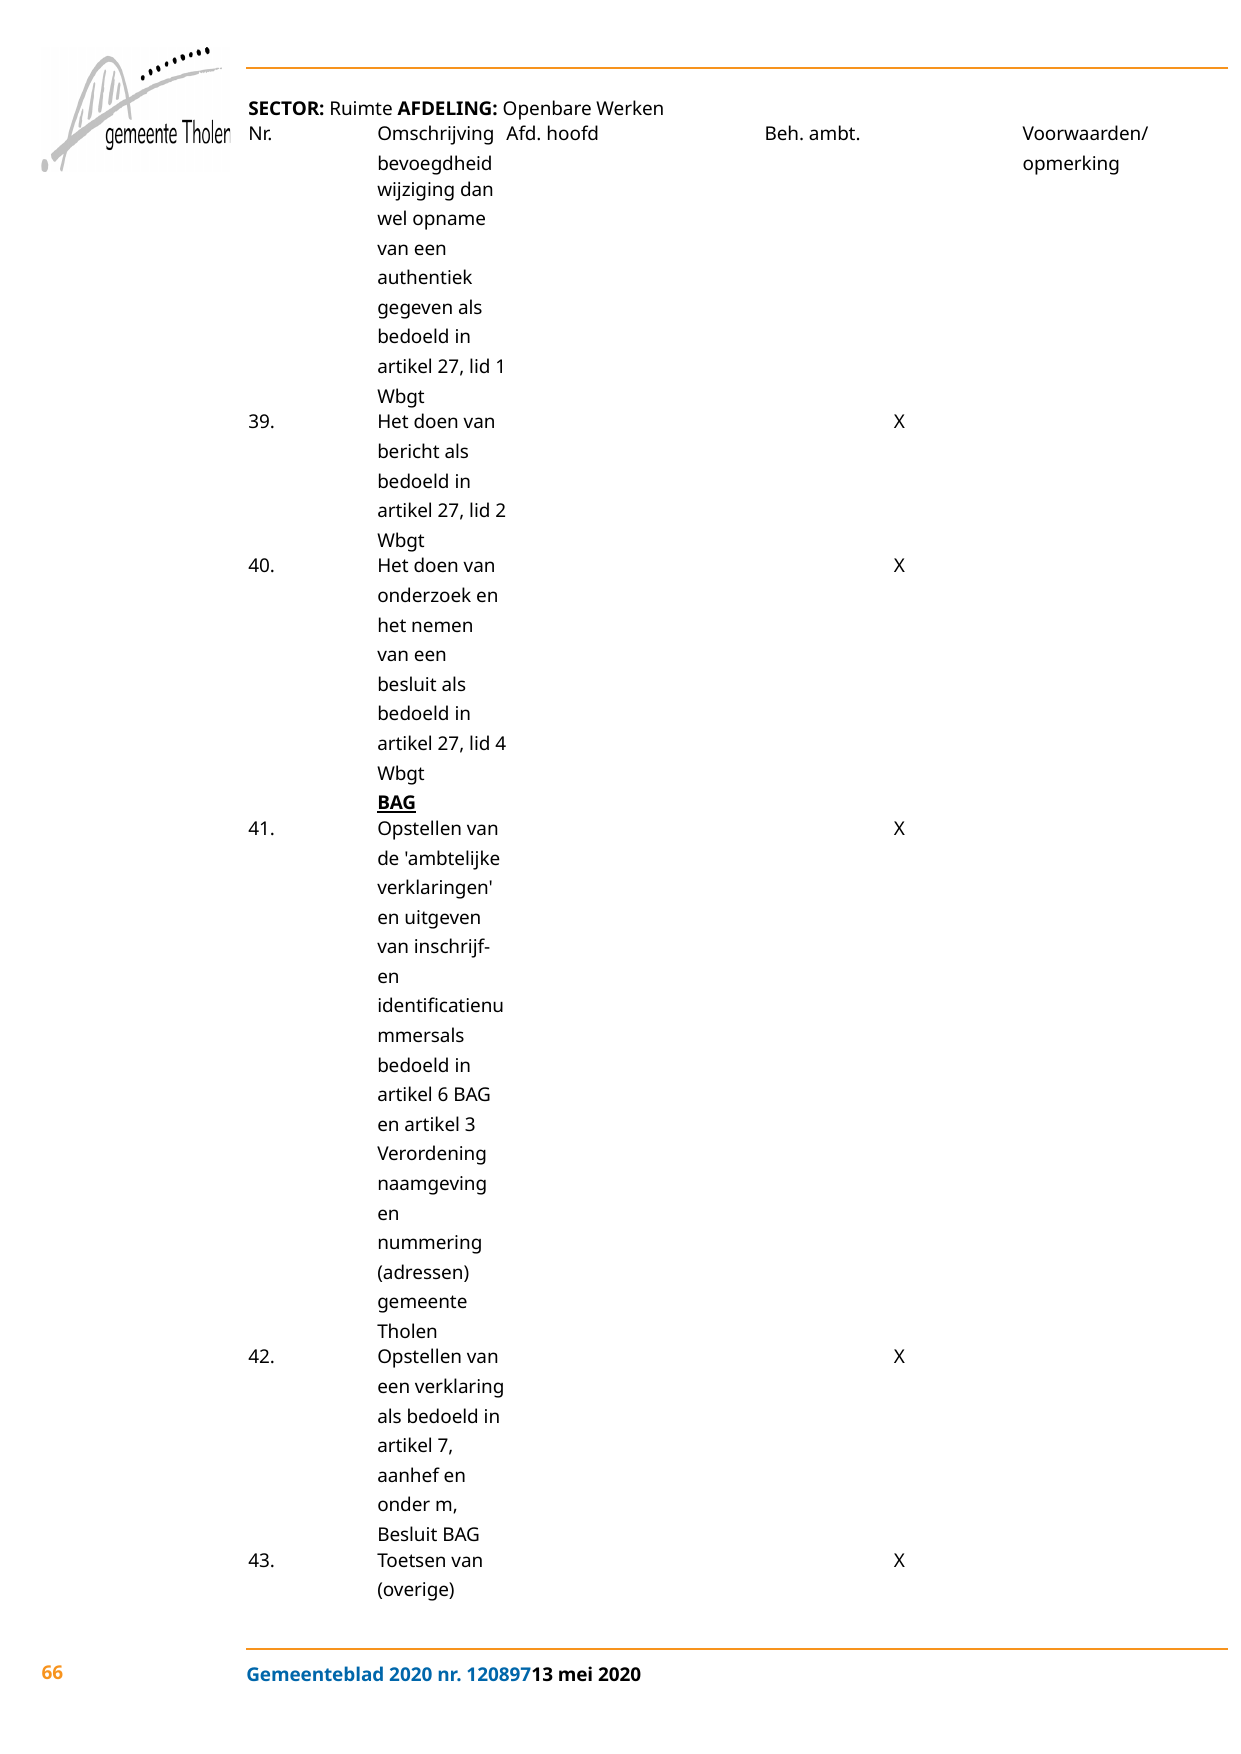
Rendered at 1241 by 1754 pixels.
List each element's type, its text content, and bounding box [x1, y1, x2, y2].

table_cell [635, 815, 893, 1344]
table_cell Opstellen van de 'ambtelijke verklaringen' en uitgeven van inschrijf- en identificatienummersals bedoeld in artikel 6 BAG en artikel 3 Verordening naamgeving en nummering (adressen) gemeente Tholen [377, 815, 506, 1344]
table_cell [1023, 409, 1152, 553]
table_cell Opstellen van een verklaring als bedoeld in artikel 7, aanhef en onder m, Besluit BAG [377, 1344, 506, 1547]
table_cell [506, 409, 635, 553]
table_cell Het doen van onderzoek en het nemen van een besluit als bedoeld in artikel 27, lid 4 Wbgt BAG [377, 553, 506, 815]
table_cell [506, 553, 635, 815]
table_cell X [894, 815, 1022, 1344]
table_cell [635, 1547, 893, 1602]
table_cell [1023, 1547, 1152, 1602]
table_cell X [894, 553, 1022, 815]
table_cell [635, 121, 764, 176]
table_cell Beh. ambt. [764, 121, 1022, 176]
table_cell Afd. hoofd [506, 121, 635, 176]
table_cell Het doen van bericht als bedoeld in artikel 27, lid 2 Wbgt [377, 409, 506, 553]
table_cell [248, 815, 377, 1344]
table_cell [506, 176, 635, 409]
table_cell [635, 409, 893, 553]
table_cell [248, 176, 377, 409]
table_header SECTOR: Ruimte AFDELING: Openbare Werken [248, 95, 1152, 121]
table_cell [506, 815, 635, 1344]
table_cell [1023, 553, 1152, 815]
table_cell [248, 1547, 377, 1602]
table_cell Nr. [248, 121, 377, 176]
table_cell X [894, 1344, 1022, 1547]
table_cell [1023, 815, 1152, 1344]
table_cell [635, 1344, 893, 1547]
table_cell [248, 1344, 377, 1547]
table_cell X [894, 1547, 1022, 1602]
picture [41, 47, 231, 172]
table_cell X [894, 409, 1022, 553]
table_cell [894, 176, 1022, 409]
table_cell [248, 553, 377, 815]
table_cell [248, 409, 377, 553]
table_cell [506, 1344, 635, 1547]
table_cell [506, 1547, 635, 1602]
table_cell Toetsen van (overige) [377, 1547, 506, 1602]
table_cell [635, 176, 893, 409]
table_cell [635, 553, 893, 815]
table_cell [1023, 176, 1152, 409]
table_cell [1023, 1344, 1152, 1547]
table_cell Voorwaarden/opmerking [1023, 121, 1152, 176]
table_cell Omschrijving bevoegdheid [377, 121, 506, 176]
table_cell wijziging dan wel opname van een authentiek gegeven als bedoeld in artikel 27, lid 1 Wbgt [377, 176, 506, 409]
